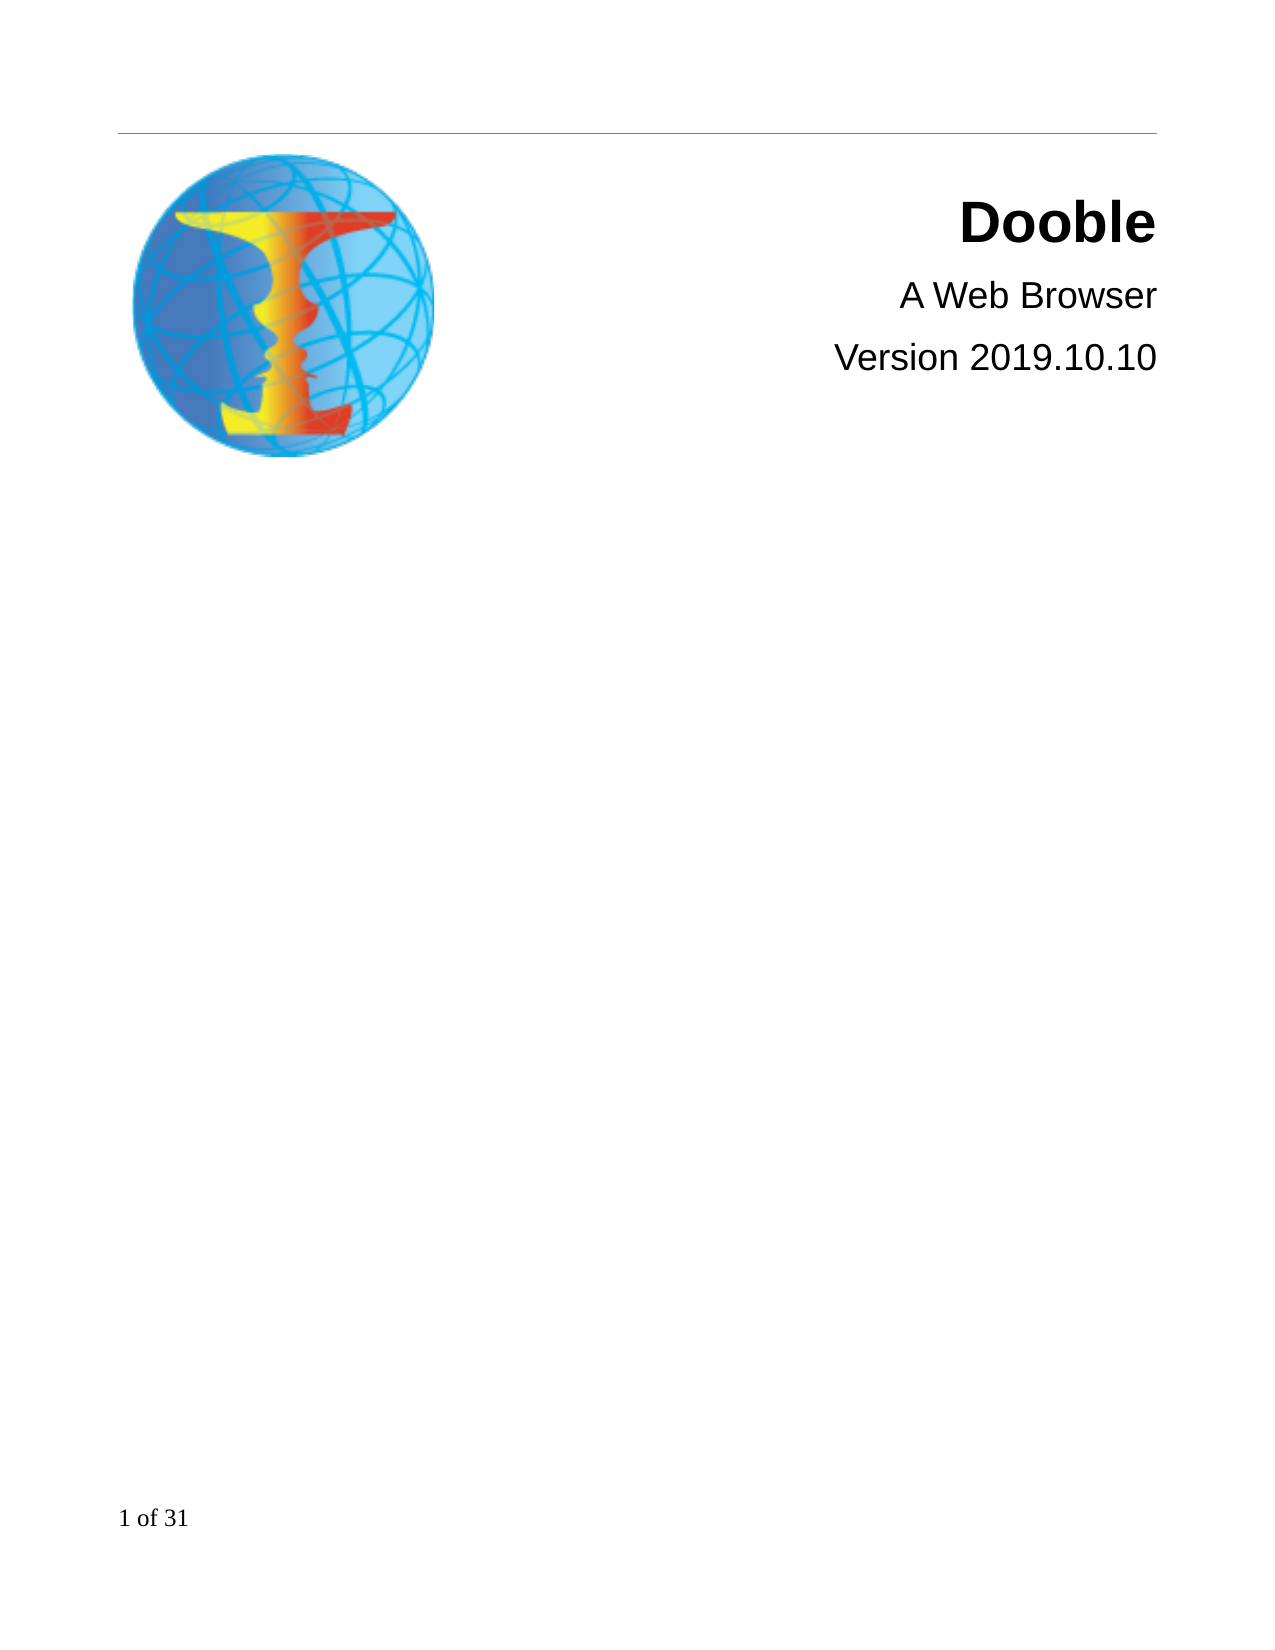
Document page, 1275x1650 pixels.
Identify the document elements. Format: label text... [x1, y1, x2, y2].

subtitle Version 2019.10.10 [435, 335, 1157, 378]
title Dooble [435, 187, 1157, 254]
title [118, 187, 132, 254]
subtitle [118, 335, 132, 378]
subtitle [118, 273, 132, 316]
subtitle A Web Browser [435, 273, 1157, 316]
picture [132, 154, 435, 457]
